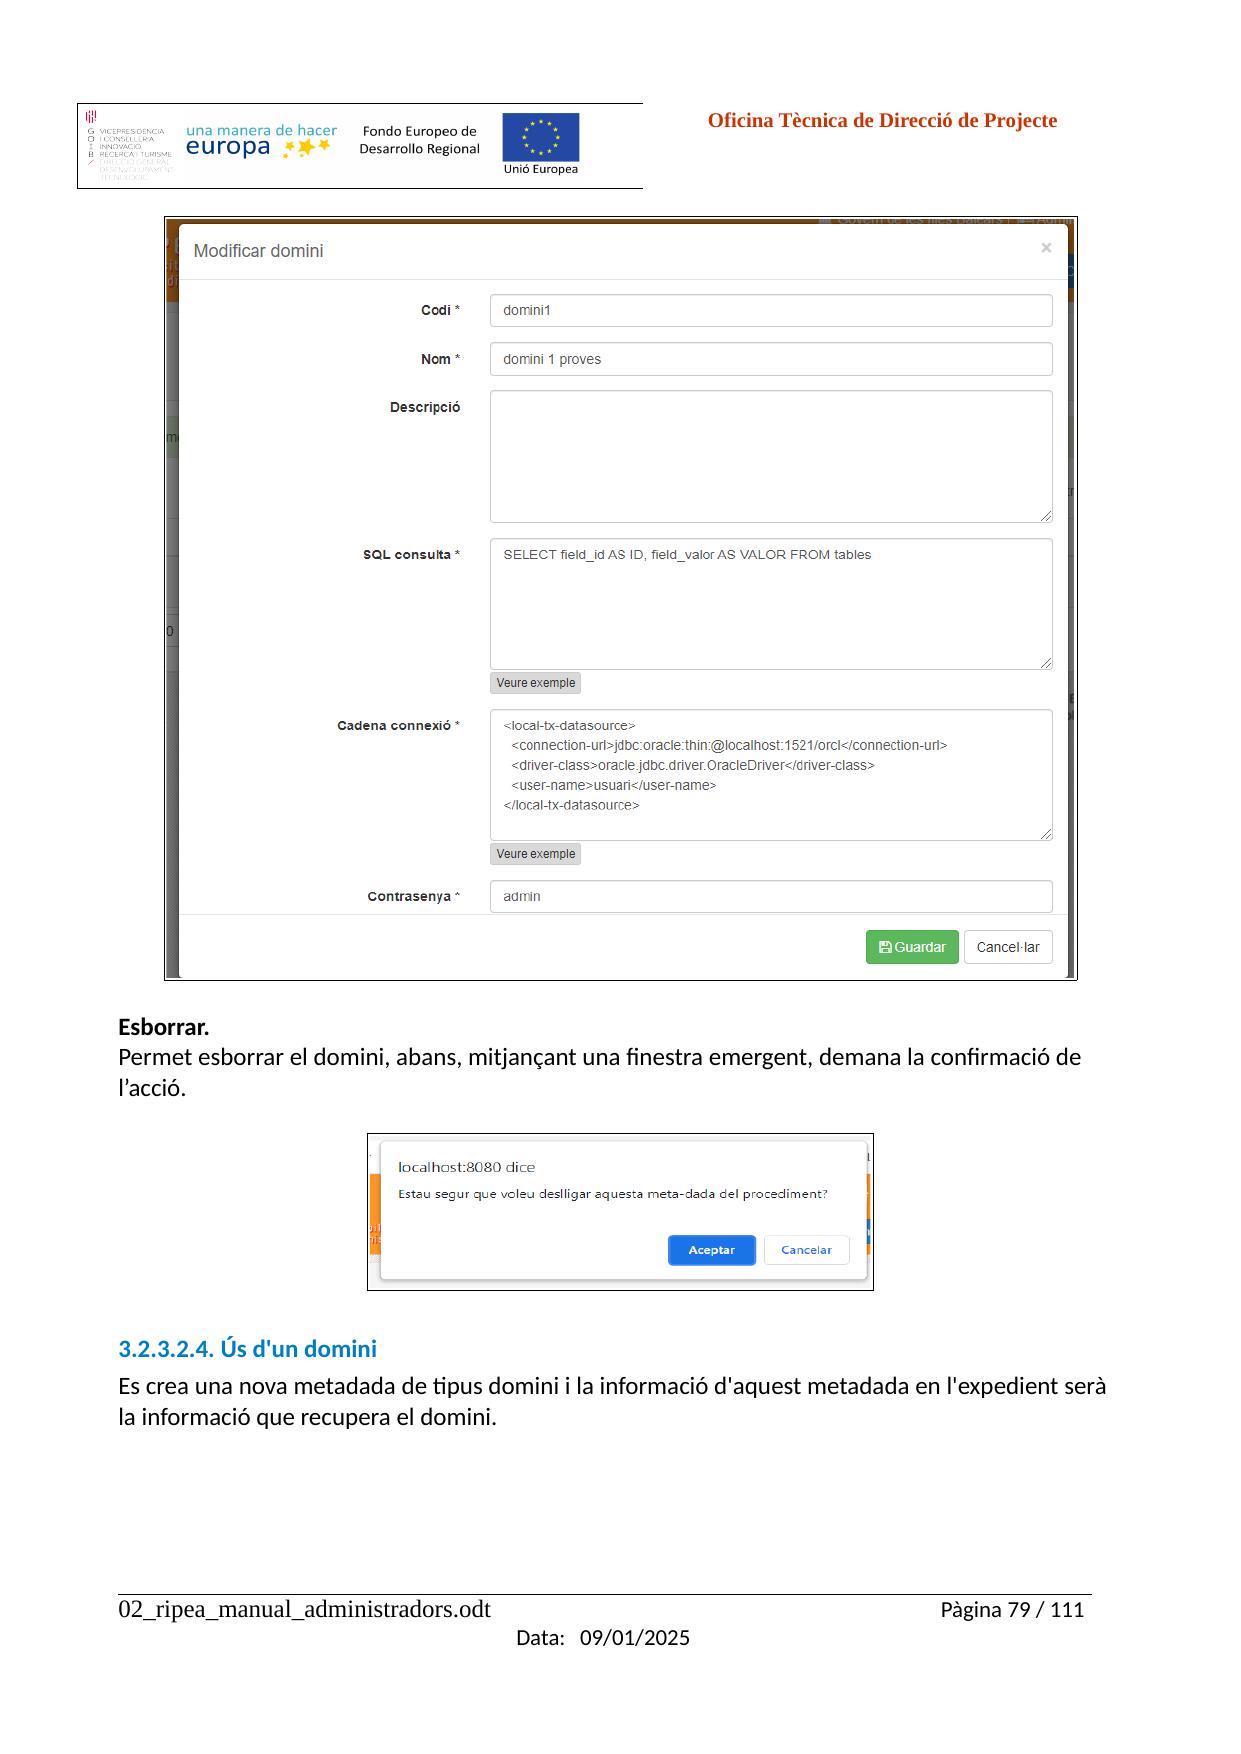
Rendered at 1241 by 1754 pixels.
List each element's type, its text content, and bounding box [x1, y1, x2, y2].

picture [184, 108, 585, 182]
picture [369, 1136, 871, 1288]
picture [166, 219, 1074, 978]
text Permet esborrar el domini, abans, mitjançant una finestra emergent, demana la confirmació de l’acció. [118, 1041, 1122, 1102]
subtitle 3.2.3.2.4. Ús d'un domini [118, 1333, 1122, 1364]
picture [82, 108, 178, 182]
text Es crea una nova metadada de tipus domini i la informació d'aquest metadada en l'expedient serà la informació que recupera el domini. [118, 1370, 1122, 1431]
text Esborrar. [118, 1011, 1122, 1041]
